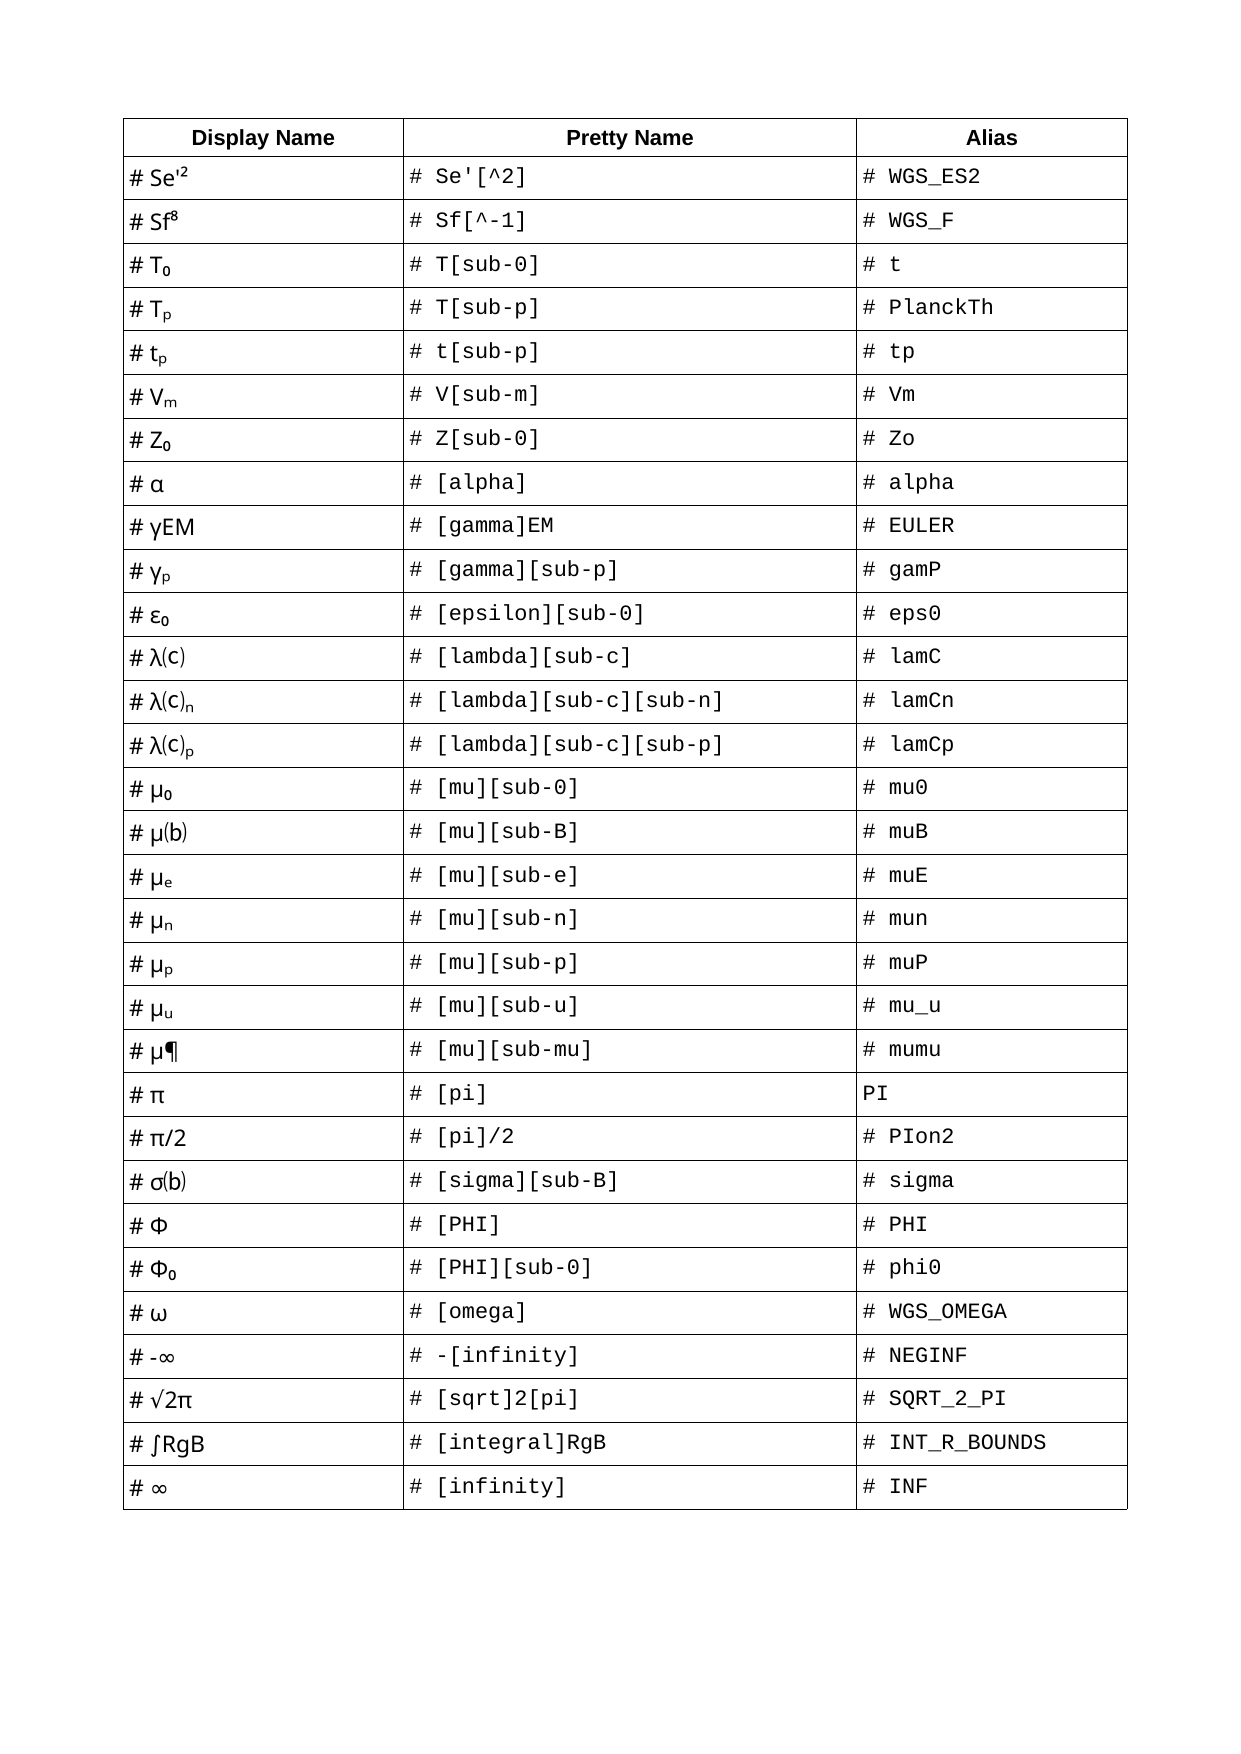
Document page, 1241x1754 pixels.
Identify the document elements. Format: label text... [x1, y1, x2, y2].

table_cell # μ⒝ [124, 811, 403, 854]
table_cell # [mu][sub-p] [404, 943, 856, 985]
table_cell # [epsilon][sub-0] [404, 593, 856, 636]
table_header Alias [857, 119, 1127, 156]
table_cell # T[sub-p] [404, 288, 856, 330]
table_cell # [pi] [404, 1073, 856, 1116]
table_cell # t[sub-p] [404, 331, 856, 374]
table_cell # SQRT_2_PI [857, 1379, 1127, 1421]
table_cell # -∞ [124, 1335, 403, 1378]
table_cell # μₚ [124, 943, 403, 985]
table_cell # [lambda][sub-c] [404, 637, 856, 679]
table_cell # α [124, 462, 403, 505]
table_cell # WGS_ES2 [857, 157, 1127, 199]
table_cell # [PHI][sub-0] [404, 1248, 856, 1291]
table_cell # phi0 [857, 1248, 1127, 1291]
table_cell # muB [857, 811, 1127, 854]
table_cell # [lambda][sub-c][sub-p] [404, 724, 856, 767]
table_cell # ε₀ [124, 593, 403, 636]
table_cell # Φ [124, 1204, 403, 1247]
table_cell # lamCn [857, 681, 1127, 723]
table_cell # μ₀ [124, 768, 403, 810]
table_cell # mu_u [857, 986, 1127, 1029]
table_cell # σ⒝ [124, 1161, 403, 1203]
table_cell # γₚ [124, 550, 403, 592]
table_cell # Zo [857, 419, 1127, 461]
table_cell # Se'² [124, 157, 403, 199]
table_cell # PIon2 [857, 1117, 1127, 1159]
table_cell # ∞ [124, 1466, 403, 1509]
table_cell # [sigma][sub-B] [404, 1161, 856, 1203]
table_cell # INF [857, 1466, 1127, 1509]
table_cell # [mu][sub-0] [404, 768, 856, 810]
table_cell # PHI [857, 1204, 1127, 1247]
table_cell # V[sub-m] [404, 375, 856, 418]
table_cell # muE [857, 855, 1127, 898]
table_cell # [infinity] [404, 1466, 856, 1509]
table_cell # EULER [857, 506, 1127, 548]
table_cell # Vm [857, 375, 1127, 418]
table_cell # γEM [124, 506, 403, 548]
table_cell # [pi]/2 [404, 1117, 856, 1159]
table_cell # [mu][sub-n] [404, 899, 856, 941]
table_cell # ∫RgB [124, 1423, 403, 1465]
table_cell # Se'[^2] [404, 157, 856, 199]
table_cell # eps0 [857, 593, 1127, 636]
table_cell # π/2 [124, 1117, 403, 1159]
table_cell # lamCp [857, 724, 1127, 767]
table_cell # T₀ [124, 244, 403, 287]
table_cell # tp [857, 331, 1127, 374]
table_cell # Z[sub-0] [404, 419, 856, 461]
table_cell # t [857, 244, 1127, 287]
table_cell # -[infinity] [404, 1335, 856, 1378]
table_cell # mun [857, 899, 1127, 941]
table_cell # μₙ [124, 899, 403, 941]
table_cell # Sf⁸ [124, 200, 403, 243]
table_cell # [integral]RgB [404, 1423, 856, 1465]
table_cell # [gamma]EM [404, 506, 856, 548]
table_cell # mu0 [857, 768, 1127, 810]
table_cell # WGS_F [857, 200, 1127, 243]
table_cell PI [857, 1073, 1127, 1116]
table_cell # lamC [857, 637, 1127, 679]
table_cell # μ¶ [124, 1030, 403, 1072]
table_cell # [sqrt]2[pi] [404, 1379, 856, 1421]
table_cell # mumu [857, 1030, 1127, 1072]
table_cell # gamP [857, 550, 1127, 592]
table_cell # INT_R_BOUNDS [857, 1423, 1127, 1465]
table_cell # λ⒞ [124, 637, 403, 679]
table_cell # ω [124, 1292, 403, 1334]
table_cell # λ⒞ₙ [124, 681, 403, 723]
table_cell # [mu][sub-u] [404, 986, 856, 1029]
table_cell # alpha [857, 462, 1127, 505]
table_cell # Vₘ [124, 375, 403, 418]
table_cell # [mu][sub-mu] [404, 1030, 856, 1072]
table_cell # Sf[^-1] [404, 200, 856, 243]
table_cell # [lambda][sub-c][sub-n] [404, 681, 856, 723]
table_cell # [alpha] [404, 462, 856, 505]
table_cell # π [124, 1073, 403, 1116]
table_cell # μₑ [124, 855, 403, 898]
table_cell # muP [857, 943, 1127, 985]
table_cell # λ⒞ₚ [124, 724, 403, 767]
table_cell # [omega] [404, 1292, 856, 1334]
table_cell # [PHI] [404, 1204, 856, 1247]
table_cell # Φ₀ [124, 1248, 403, 1291]
table_cell # [mu][sub-B] [404, 811, 856, 854]
table_cell # [gamma][sub-p] [404, 550, 856, 592]
table_cell # NEGINF [857, 1335, 1127, 1378]
table_cell # sigma [857, 1161, 1127, 1203]
table_cell # tₚ [124, 331, 403, 374]
table_header Display Name [124, 119, 403, 156]
table_cell # PlanckTh [857, 288, 1127, 330]
table_cell # [mu][sub-e] [404, 855, 856, 898]
table_header Pretty Name [404, 119, 856, 156]
table_cell # WGS_OMEGA [857, 1292, 1127, 1334]
table_cell # μᵤ [124, 986, 403, 1029]
table_cell # Tₚ [124, 288, 403, 330]
table_cell # √2π [124, 1379, 403, 1421]
table_cell # Z₀ [124, 419, 403, 461]
table_cell # T[sub-0] [404, 244, 856, 287]
